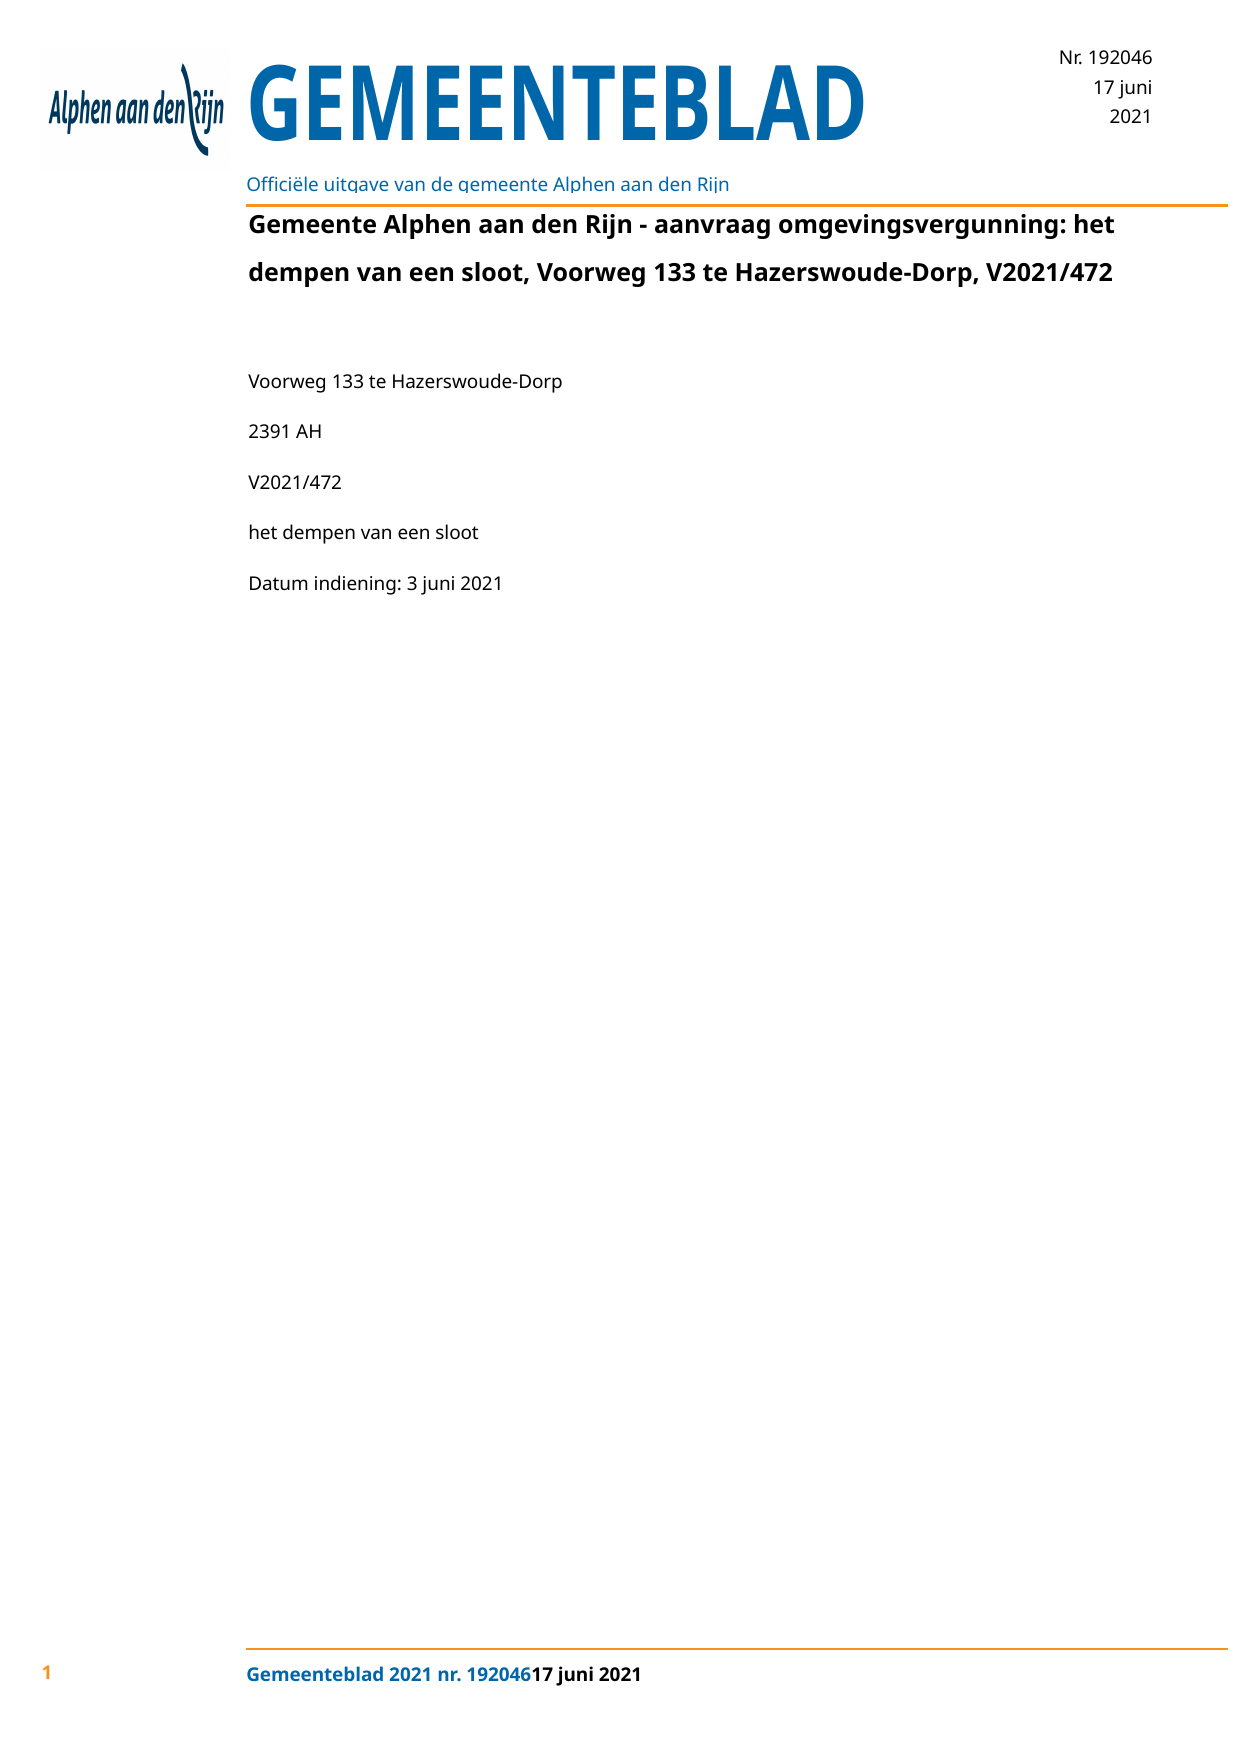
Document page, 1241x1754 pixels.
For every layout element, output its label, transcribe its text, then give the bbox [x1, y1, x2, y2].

text Datum indiening: 3 juni 2021 [248, 570, 1152, 596]
text V2021/472 [248, 469, 1152, 495]
text het dempen van een sloot [248, 519, 1152, 545]
text 2391 AH [248, 419, 1152, 444]
picture [41, 47, 231, 172]
text Gemeente Alphen aan den Rijn - aanvraag omgevingsvergunning: het dempen van een sloot, Voorweg 133 te Hazerswoude-Dorp, V2021/472 [248, 207, 1152, 288]
text Voorweg 133 te Hazerswoude-Dorp [248, 368, 1152, 394]
